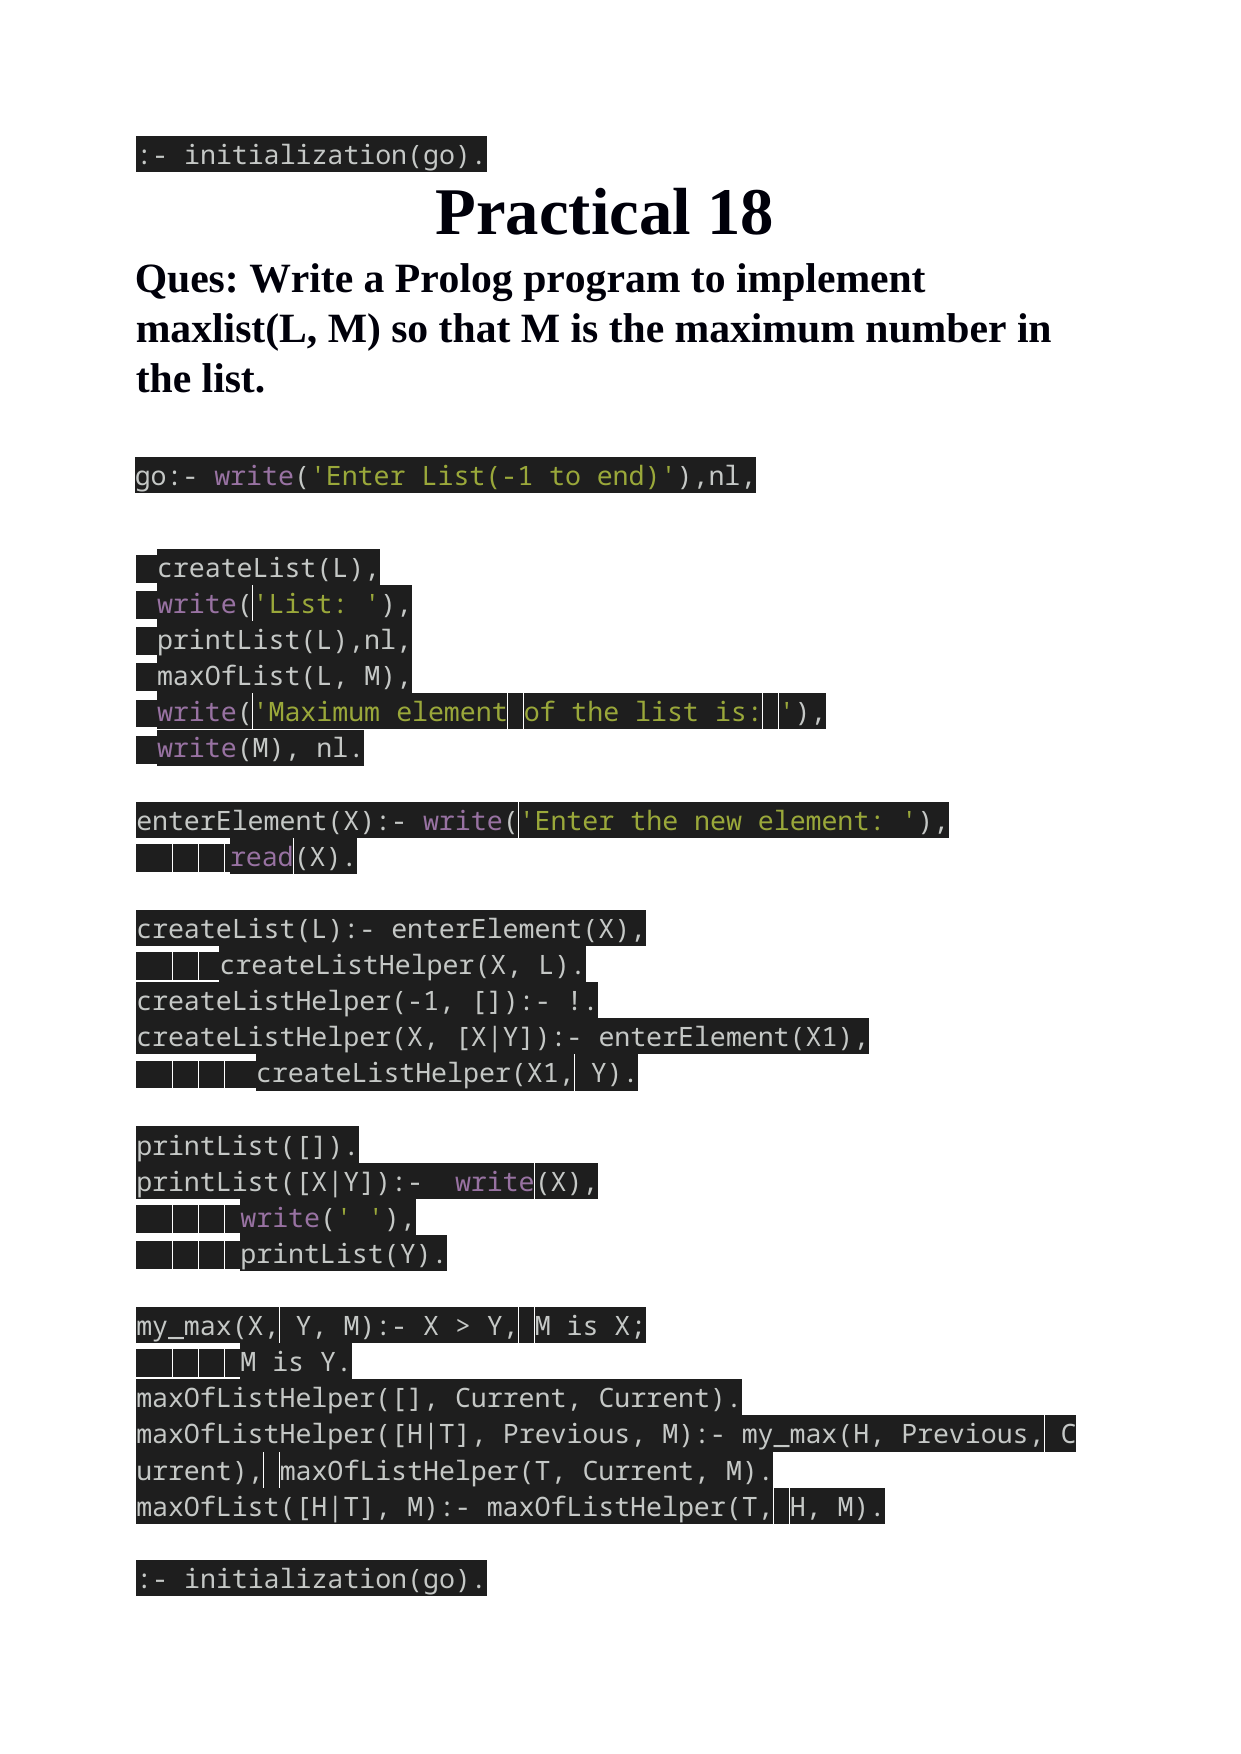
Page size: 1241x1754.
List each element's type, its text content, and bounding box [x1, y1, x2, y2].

text write(' '), [136, 1199, 1088, 1235]
text write('Maximum element of the list is: '), [136, 693, 1088, 729]
text write(M), nl. [136, 729, 1088, 766]
text printList([]). [136, 1126, 1088, 1163]
text createList(L), [136, 549, 1088, 585]
text maxOfListHelper([H|T], Previous, M):- my_max(H, Previous, Current), maxOfListHelper(T, Current, M). [136, 1415, 1088, 1488]
text maxOfList([H|T], M):- maxOfListHelper(T, H, M). [136, 1488, 1088, 1524]
text my_max(X, Y, M):- X > Y, M is X; [136, 1307, 1088, 1343]
subtitle Practical 18 [136, 172, 1074, 249]
text Ques: Write a Prolog program to implement maxlist(L, M) so that M is the maximum number in the list. [134, 254, 1088, 401]
text :- initialization(go). [136, 136, 1088, 172]
text createListHelper(X, [X|Y]):- enterElement(X1), [136, 1018, 1088, 1054]
text printList([X|Y]):- write(X), [136, 1163, 1088, 1199]
text write('List: '), [136, 585, 1088, 621]
text read(X). [136, 838, 1088, 874]
text M is Y. [136, 1343, 1088, 1379]
text createListHelper(X, L). [136, 946, 1088, 982]
text maxOfListHelper([], Current, Current). [136, 1379, 1088, 1415]
text maxOfList(L, M), [136, 657, 1088, 693]
text :- initialization(go). [136, 1560, 1088, 1596]
text printList(Y). [136, 1235, 1088, 1271]
text go:- write('Enter List(-1 to end)'),nl, [134, 457, 1088, 493]
text enterElement(X):- write('Enter the new element: '), [136, 802, 1088, 838]
text printList(L),nl, [136, 621, 1088, 657]
text createList(L):- enterElement(X), [136, 910, 1088, 946]
text createListHelper(-1, []):- !. [136, 982, 1088, 1018]
text createListHelper(X1, Y). [136, 1054, 1088, 1091]
